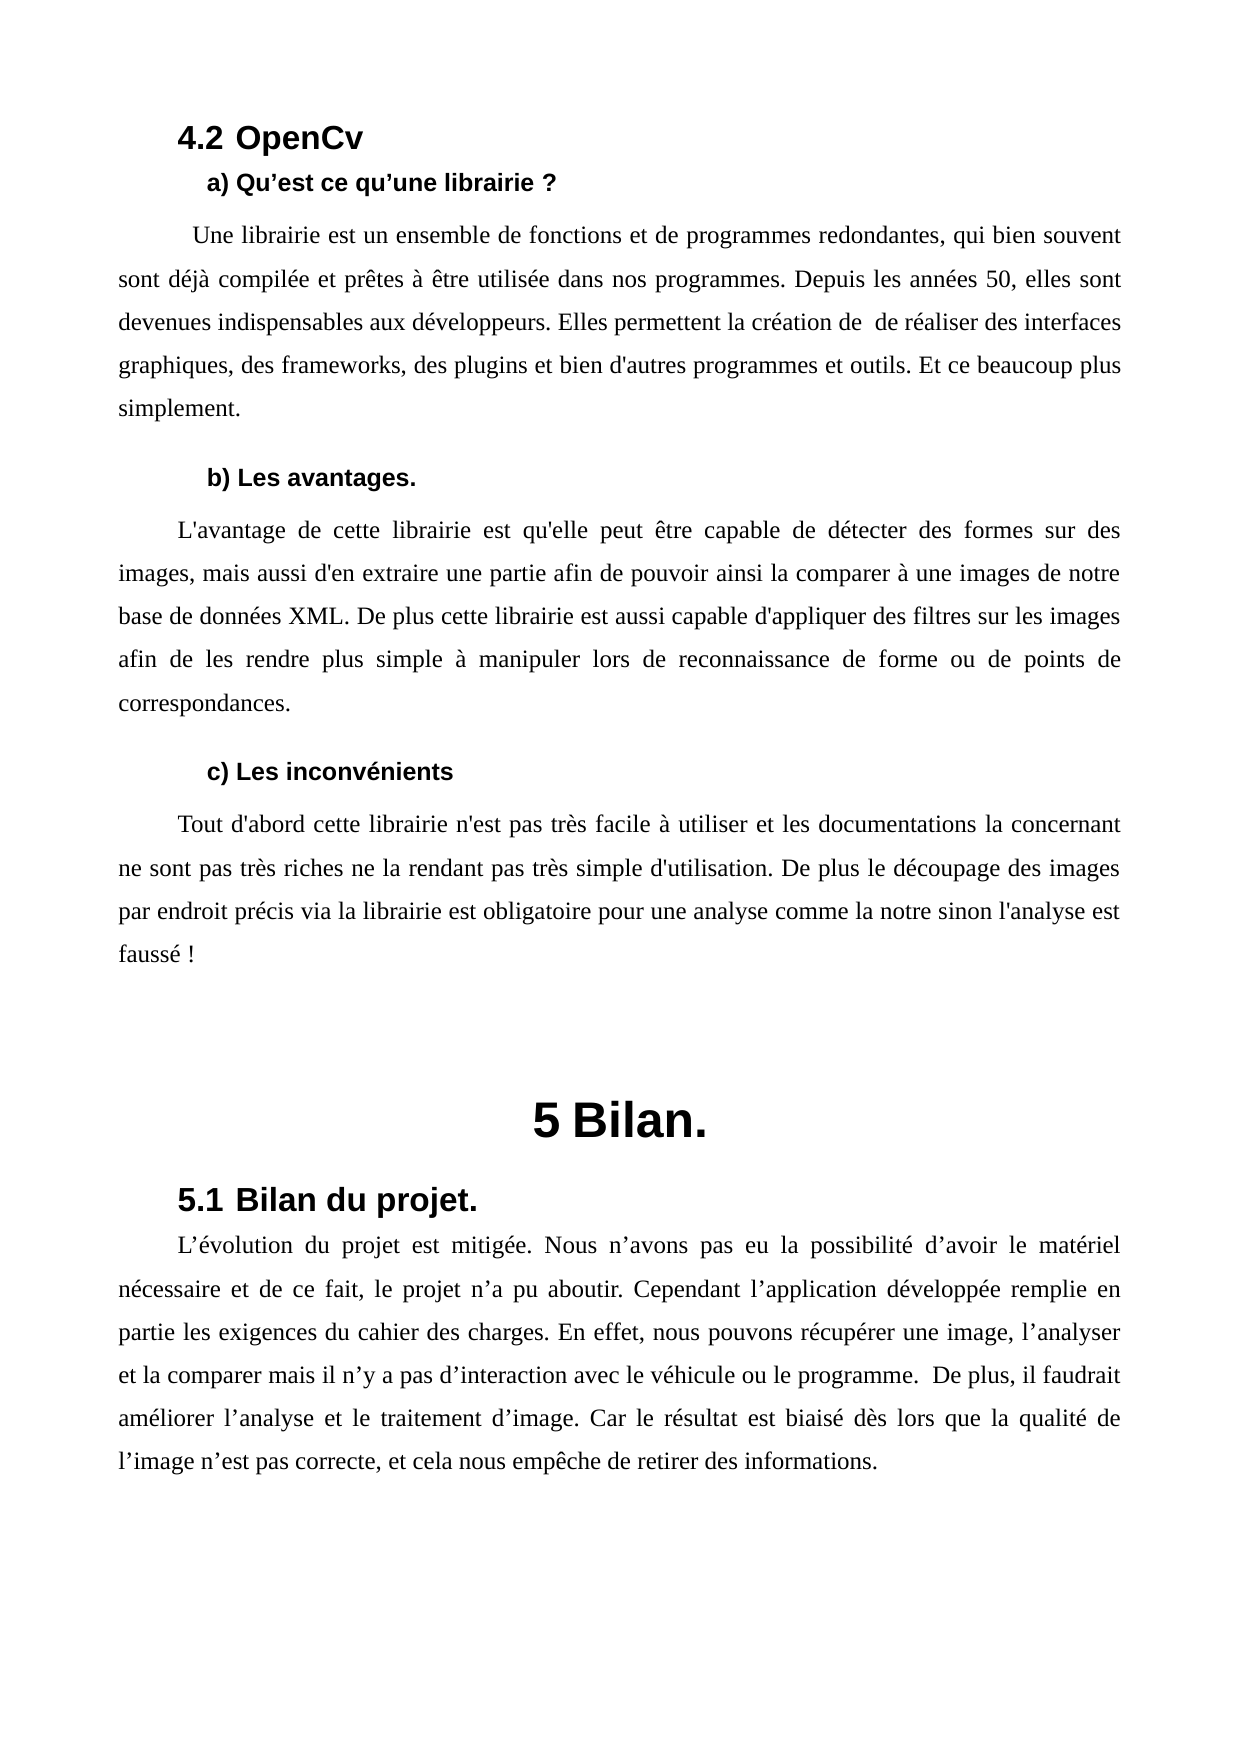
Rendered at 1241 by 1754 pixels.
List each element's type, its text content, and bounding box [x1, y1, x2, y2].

text L'avantage de cette librairie est qu'elle peut être capable de détecter des formes sur des images, mais aussi d'en extraire une partie afin de pouvoir ainsi la comparer à une images de notre base de données XML. De plus cette librairie est aussi capable d'appliquer des filtres sur les images afin de les rendre plus simple à manipuler lors de reconnaissance de forme ou de points de correspondances. [118, 515, 1122, 716]
subtitle OpenCv [118, 118, 1122, 157]
text L’évolution du projet est mitigée. Nous n’avons pas eu la possibilité d’avoir le matériel nécessaire et de ce fait, le projet n’a pu aboutir. Cependant l’application développée remplie en partie les exigences du cahier des charges. En effet, nous pouvons récupérer une image, l’analyser et la comparer mais il n’y a pas d’interaction avec le véhicule ou le programme. De plus, il faudrait améliorer l’analyse et le traitement d’image. Car le résultat est biaisé dès lors que la qualité de l’image n’est pas correcte, et cela nous empêche de retirer des informations. [118, 1231, 1122, 1475]
subtitle Les avantages. [118, 463, 1122, 492]
subtitle Les inconvénients [118, 757, 1122, 786]
subtitle Bilan du projet. [118, 1180, 1122, 1219]
text Une librairie est un ensemble de fonctions et de programmes redondantes, qui bien souvent sont déjà compilée et prêtes à être utilisée dans nos programmes. Depuis les années 50, elles sont devenues indispensables aux développeurs. Elles permettent la création de de réaliser des interfaces graphiques, des frameworks, des plugins et bien d'autres programmes et outils. Et ce beaucoup plus simplement. [118, 221, 1122, 422]
subtitle Bilan. [118, 1090, 1122, 1148]
subtitle Qu’est ce qu’une librairie ? [118, 168, 1122, 197]
text Tout d'abord cette librairie n'est pas très facile à utiliser et les documentations la concernant ne sont pas très riches ne la rendant pas très simple d'utilisation. De plus le découpage des images par endroit précis via la librairie est obligatoire pour une analyse comme la notre sinon l'analyse est faussé ! [118, 809, 1122, 968]
